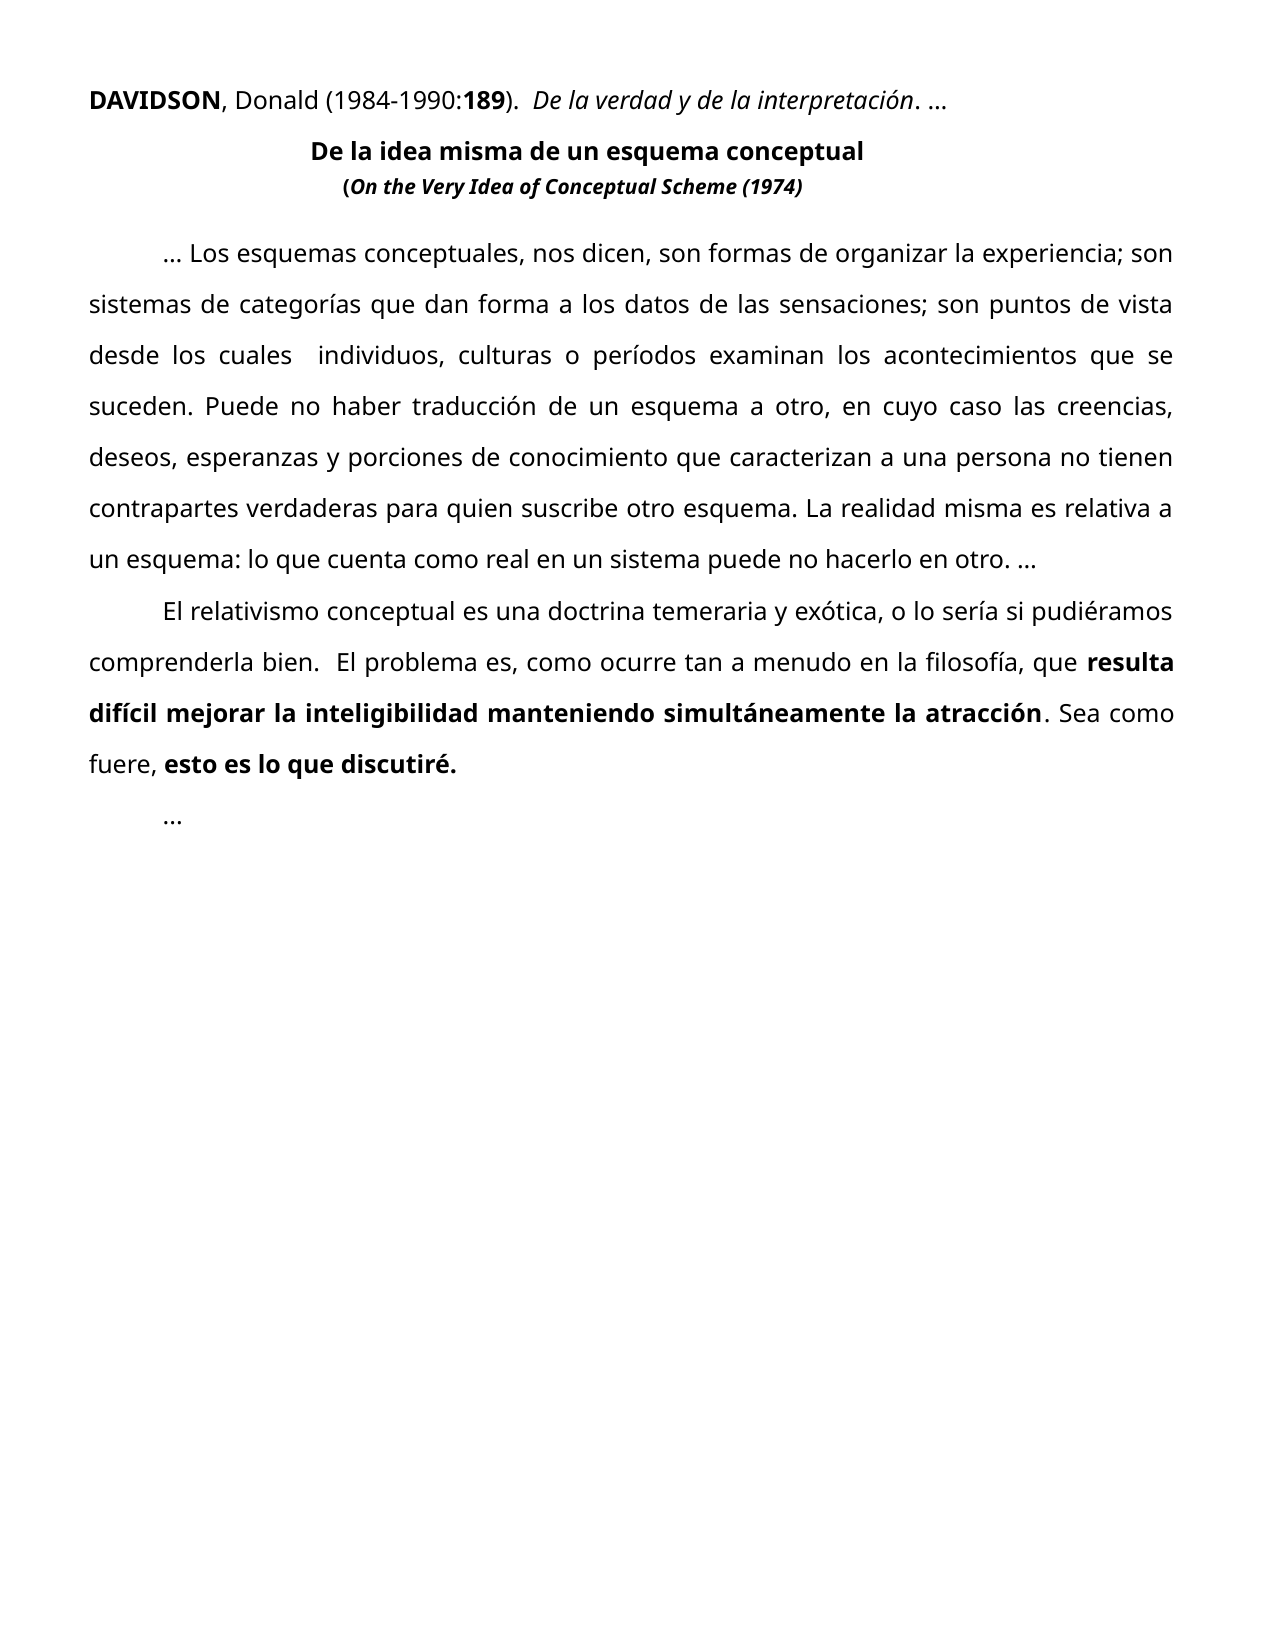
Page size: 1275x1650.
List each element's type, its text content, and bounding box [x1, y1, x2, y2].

text ... [88, 797, 1174, 831]
text … Los esquemas conceptuales, nos dicen, son formas de organizar la experiencia; son sistemas de categorías que dan forma a los datos de las sensaciones; son puntos de vista desde los cuales individuos, culturas o períodos examinan los acontecimientos que se suceden. Puede no haber traducción de un esquema a otro, en cuyo caso las creencias, deseos, esperanzas y porciones de conocimiento que caracterizan a una persona no tienen contrapartes verdaderas para quien suscribe otro esquema. La realidad misma es relativa a un esquema: lo que cuenta como real en un sistema puede no hacerlo en otro. … [88, 236, 1174, 576]
text De la idea misma de un esquema conceptual (On the Very Idea of Conceptual Scheme (1974) [88, 134, 1174, 202]
text El relativismo conceptual es una doctrina temeraria y exótica, o lo sería si pudiéramos comprenderla bien. El problema es, como ocurre tan a menudo en la filosofía, que resulta difícil mejorar la inteligibilidad manteniendo simultáneamente la atracción. Sea como fuere, esto es lo que discutiré. [88, 593, 1174, 780]
text DAVIDSON, Donald (1984-1990:189). De la verdad y de la interpretación. … [88, 83, 1174, 117]
